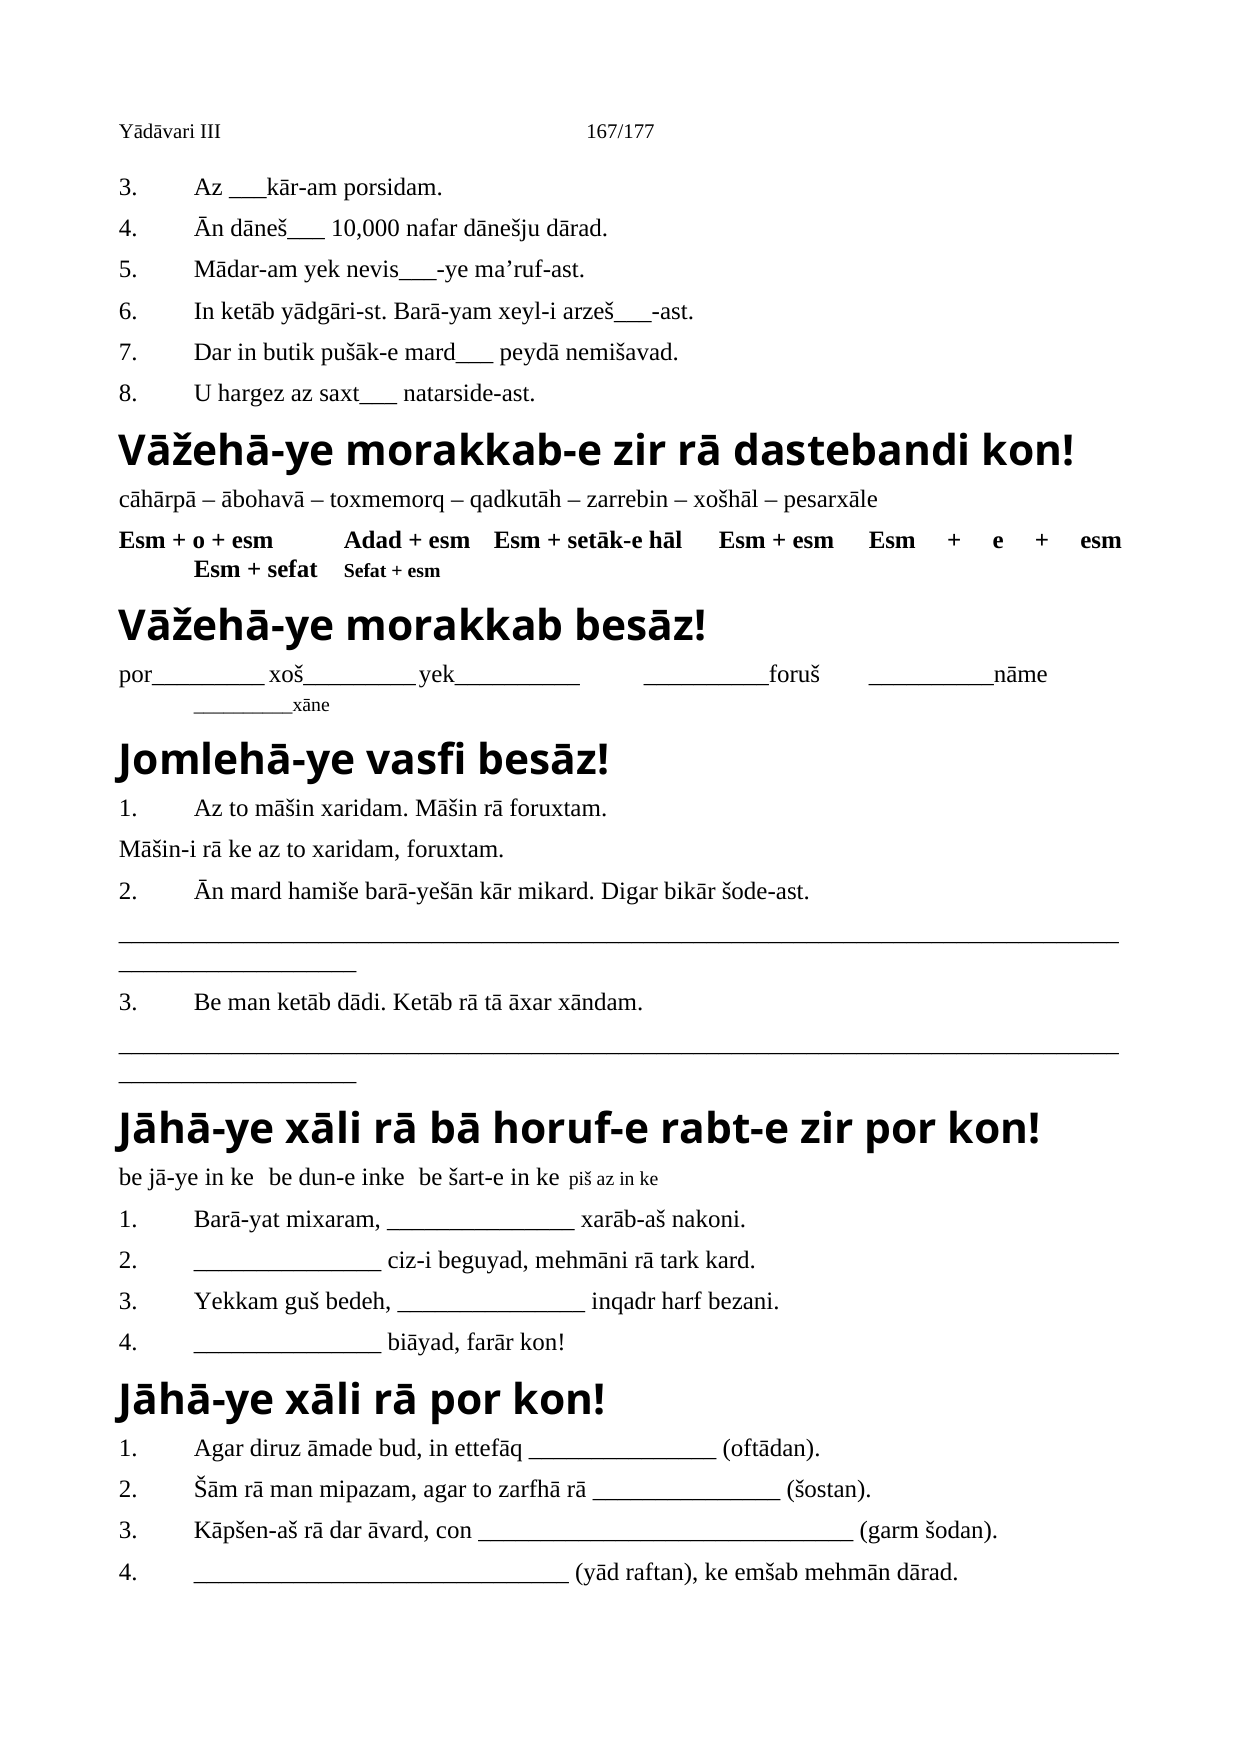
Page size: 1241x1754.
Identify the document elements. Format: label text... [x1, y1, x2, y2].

list Šām rā man mipazam, agar to zarfhā rā _______________ (šostan). [118, 1474, 1122, 1503]
list _______________ ciz‐i beguyad, mehmāni rā tark kard. [118, 1245, 1122, 1274]
subtitle Jomlehā‐ye vasfi besāz! [118, 729, 1122, 787]
list Ān dāneš___ 10,000 nafar dānešju dārad. [118, 213, 1122, 242]
subtitle Jāhā‐ye xāli rā bā horuf‐e rabt‐e zir por kon! [118, 1098, 1122, 1156]
subtitle Vāžehā‐ye morakkab besāz! [118, 595, 1122, 653]
text 1. Az to māšin xaridam. Māšin rā foruxtam. [118, 793, 1122, 822]
list ______________________________ (yād raftan), ke emšab mehmān dārad. [118, 1557, 1122, 1585]
text Esm + o + esm Adad + esm Esm + setāk‐e hāl Esm + esm Esm + e + esm Esm + sefat Sefat + esm [118, 525, 1122, 582]
subtitle Vāžehā‐ye morakkab‐e zir rā dastebandi kon! [118, 419, 1122, 477]
text por_________ xoš_________ yek__________ __________foruš __________nāme __________xāne [118, 659, 1122, 717]
list Kāpšen‐aš rā dar āvard, con ______________________________ (garm šodan). [118, 1515, 1122, 1544]
text ___________________________________________________________________________________________________ [118, 917, 1122, 974]
text Māšin‐i rā ke az to xaridam, foruxtam. [118, 834, 1122, 863]
subtitle Jāhā‐ye xāli rā por kon! [118, 1369, 1122, 1427]
text ___________________________________________________________________________________________________ [118, 1028, 1122, 1086]
list Be man ketāb dādi. Ketāb rā tā āxar xāndam. [118, 987, 1122, 1016]
list U hargez az saxt___ natarside‐ast. [118, 378, 1122, 407]
list In ketāb yādgāri‐st. Barā‐yam xeyl‐i arzeš___‐ast. [118, 296, 1122, 324]
text cāhārpā – ābohavā – toxmemorq – qadkutāh – zarrebin – xošhāl – pesarxāle [118, 484, 1122, 512]
list Yekkam guš bedeh, _______________ inqadr harf bezani. [118, 1286, 1122, 1315]
list Dar in butik pušāk‐e mard___ peydā nemišavad. [118, 337, 1122, 366]
list _______________ biāyad, farār kon! [118, 1327, 1122, 1356]
list Mādar‐am yek nevis___‐ye ma’ruf‐ast. [118, 254, 1122, 283]
list Az ___kār‐am porsidam. [118, 172, 1122, 201]
list Agar diruz āmade bud, in ettefāq _______________ (oftādan). [118, 1433, 1122, 1462]
list Barā‐yat mixaram, _______________ xarāb‐aš nakoni. [118, 1204, 1122, 1232]
list Ān mard hamiše barā‐yešān kār mikard. Digar bikār šode‐ast. [118, 876, 1122, 904]
text be jā‐ye in ke be dun‐e inke be šart‐e in ke piš az in ke [118, 1162, 1122, 1191]
